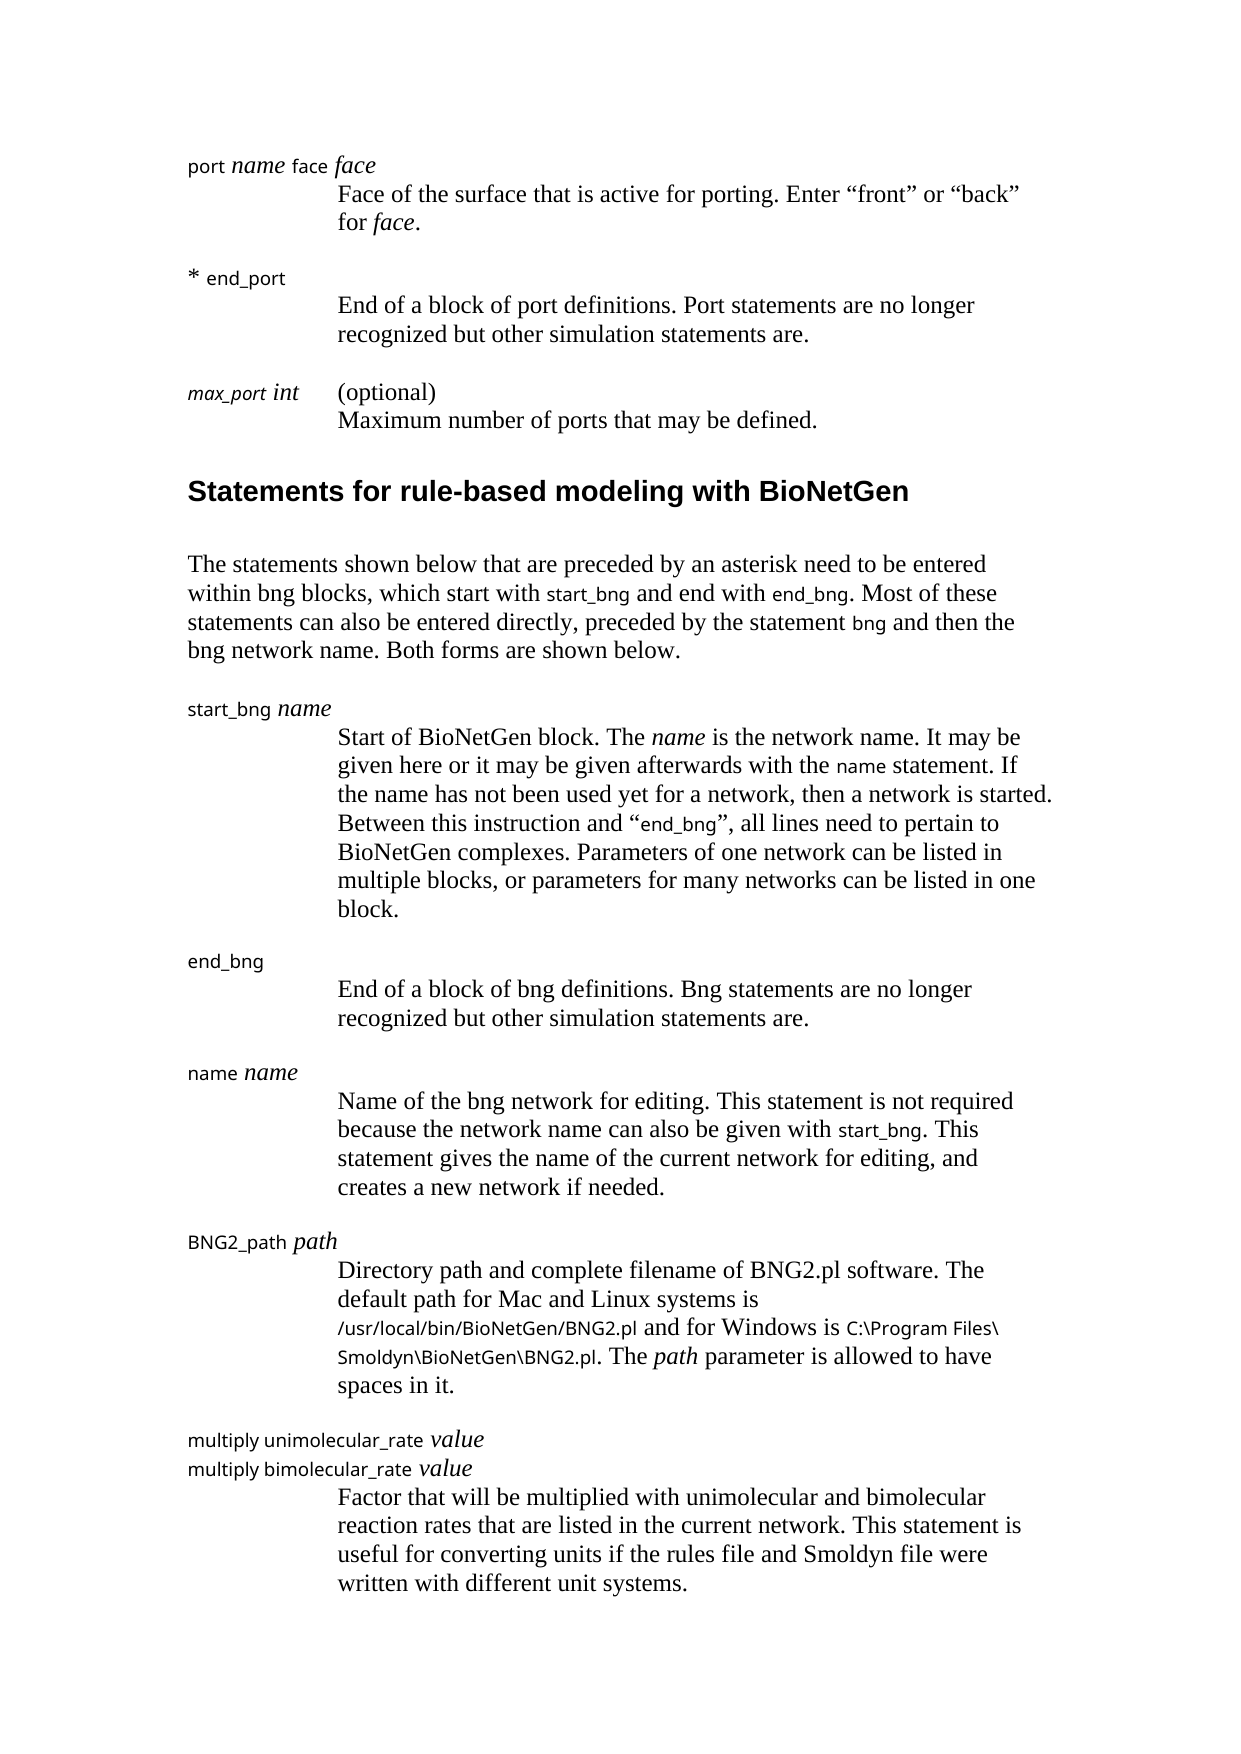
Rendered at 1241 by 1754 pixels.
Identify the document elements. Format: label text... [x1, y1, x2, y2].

text Start of BioNetGen block. The name is the network name. It may be given here or it may be given afterwards with the name statement. If the name has not been used yet for a network, then a network is started. Between this instruction and “end_bng”, all lines need to pertain to BioNetGen complexes. Parameters of one network can be listed in multiple blocks, or parameters for many networks can be listed in one block. [187, 722, 1053, 923]
text start_bng name [187, 693, 1053, 722]
text Face of the surface that is active for porting. Enter “front” or “back” for face. [187, 179, 1053, 236]
text * end_port [187, 262, 1053, 291]
text multiply bimolecular_rate value [187, 1453, 1053, 1482]
text max_port int (optional) [187, 377, 1053, 406]
text Maximum number of ports that may be defined. [187, 406, 1053, 434]
text end_bng [187, 948, 1053, 974]
subtitle Statements for rule-based modeling with BioNetGen [187, 474, 1053, 508]
text multiply unimolecular_rate value [187, 1424, 1053, 1453]
text port name face face [187, 150, 1053, 179]
text Factor that will be multiplied with unimolecular and bimolecular reaction rates that are listed in the current network. This statement is useful for converting units if the rules file and Smoldyn file were written with different unit systems. [187, 1482, 1053, 1597]
text BNG2_path path [187, 1226, 1053, 1255]
text The statements shown below that are preceded by an asterisk need to be entered within bng blocks, which start with start_bng and end with end_bng. Most of these statements can also be entered directly, preceded by the statement bng and then the bng network name. Both forms are shown below. [187, 549, 1053, 664]
text Name of the bng network for editing. This statement is not required because the network name can also be given with start_bng. This statement gives the name of the current network for editing, and creates a new network if needed. [187, 1086, 1053, 1201]
text Directory path and complete filename of BNG2.pl software. The default path for Mac and Linux systems is /usr/local/bin/BioNetGen/BNG2.pl and for Windows is C:\Program Files\Smoldyn\BioNetGen\BNG2.pl. The path parameter is allowed to have spaces in it. [187, 1255, 1053, 1399]
text End of a block of port definitions. Port statements are no longer recognized but other simulation statements are. [187, 291, 1053, 348]
text End of a block of bng definitions. Bng statements are no longer recognized but other simulation statements are. [187, 974, 1053, 1031]
text name name [187, 1057, 1053, 1086]
